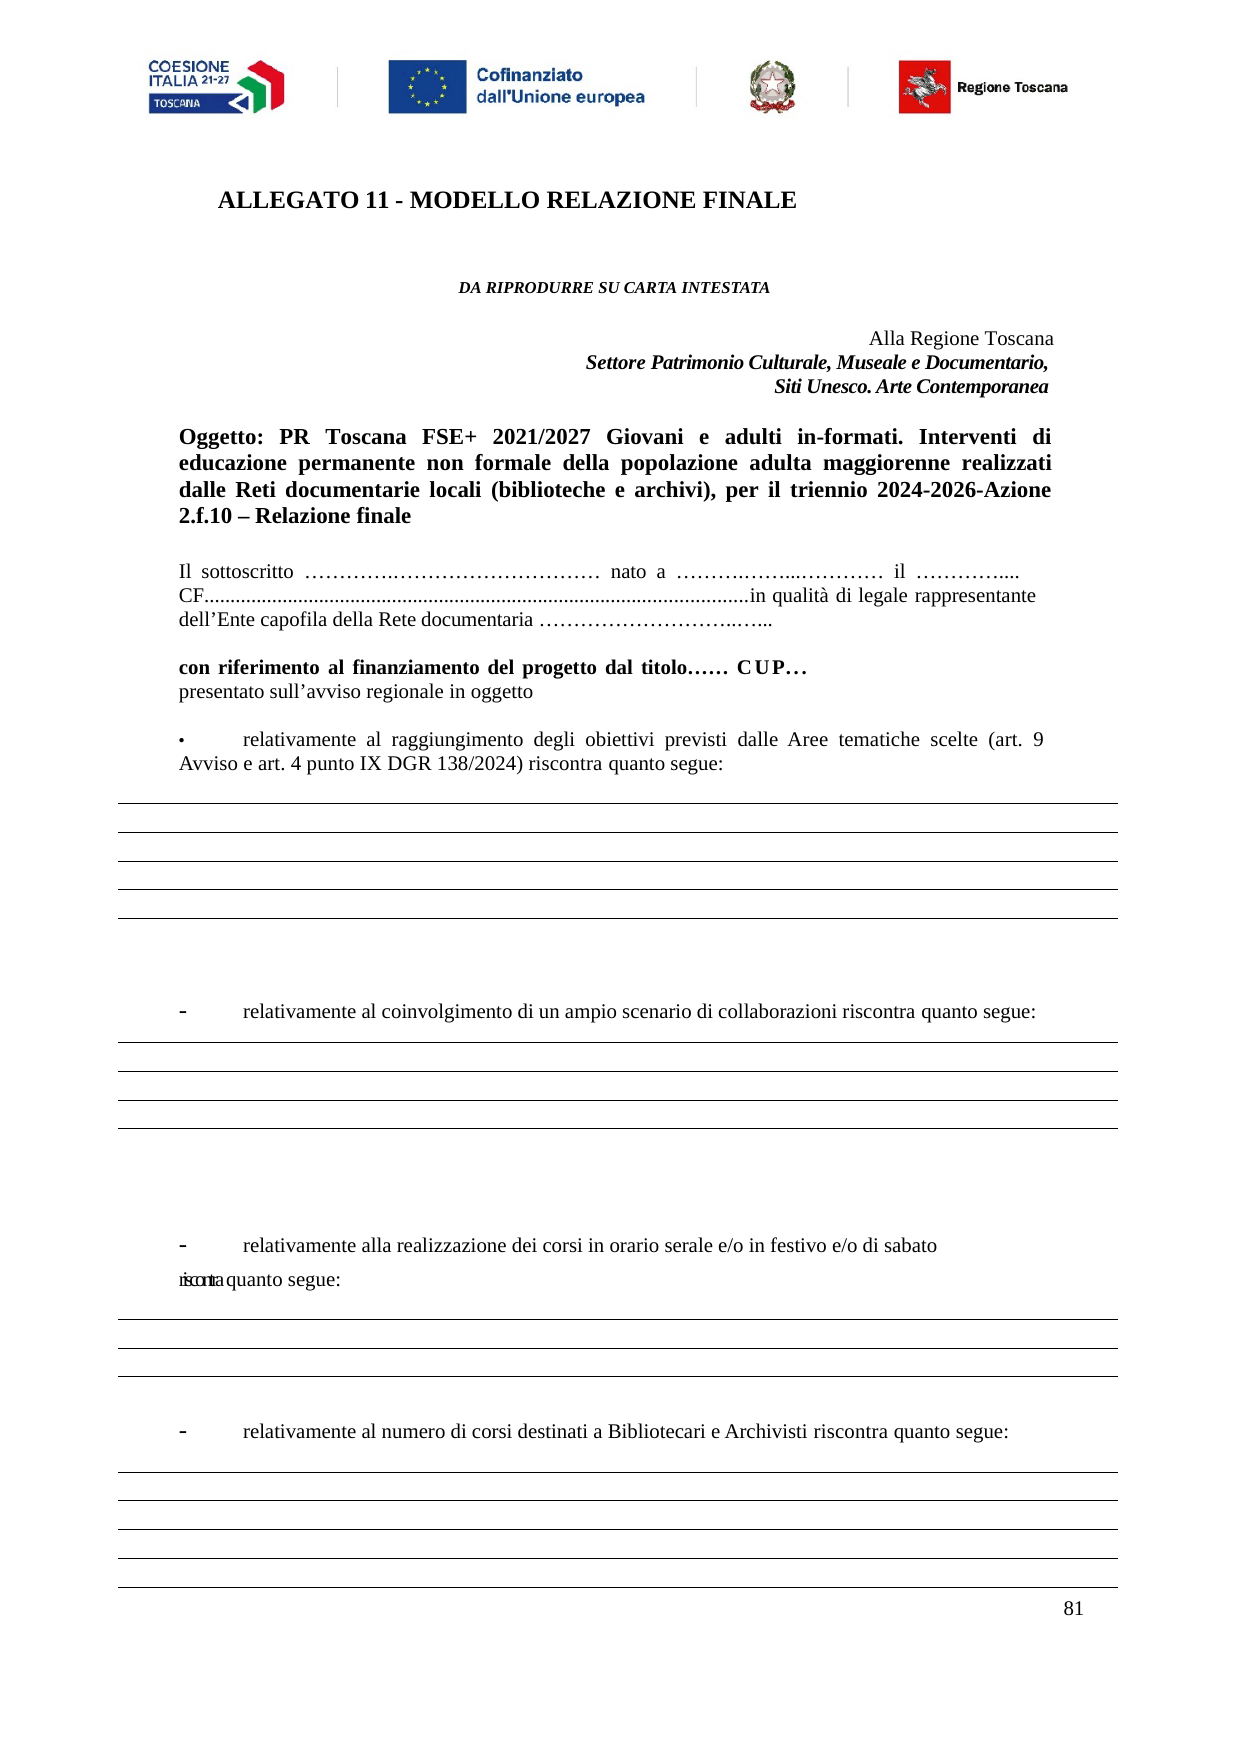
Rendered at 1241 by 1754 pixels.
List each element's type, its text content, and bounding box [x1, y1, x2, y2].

list relativamente alla realizzazione dei corsi in orario serale e/o in festivo e/o di sabato [179, 1229, 1037, 1258]
list relativamente al raggiungimento degli obiettivi previsti dalle Aree tematiche scelte (art. 9 Avviso e art. 4 punto IX DGR 138/2024) riscontra quanto segue: [179, 727, 1044, 775]
text Settore Patrimonio Culturale, Museale e Documentario, [129, 350, 1051, 374]
text Siti Unesco. Arte Contemporanea [129, 374, 1051, 398]
text riscontra quanto segue: [179, 1267, 1037, 1291]
text con riferimento al finanziamento del progetto dal titolo…… CUP... [179, 655, 1052, 679]
list relativamente al numero di corsi destinati a Bibliotecari e Archivisti riscontra quanto segue: [179, 1415, 1032, 1444]
text CF in qualità di legale rappresentante [179, 583, 1084, 607]
text presentato sull’avviso regionale in oggetto [179, 679, 1052, 703]
text DA RIPRODURRE SU CARTA INTESTATA [205, 278, 1025, 297]
text Alla Regione Toscana [129, 326, 1054, 350]
picture [104, 37, 1109, 137]
subtitle Oggetto: PR Toscana FSE+ 2021/2027 Giovani e adulti in-formati. Interventi di educazione permanente non formale della popolazione adulta maggiorenne realizzati dalle Reti documentarie locali (biblioteche e archivi), per il triennio 2024-2026-Azione 2.f.10 – Relazione finale [179, 423, 1053, 528]
list relativamente al coinvolgimento di un ampio scenario di collaborazioni riscontra quanto segue: [179, 995, 1053, 1023]
subtitle ALLEGATO 11 - MODELLO RELAZIONE FINALE [218, 185, 1084, 214]
text Il sottoscritto ………….………………………… nato a ……….……...………… il ………….... [179, 559, 1084, 583]
text dell’Ente capofila della Rete documentaria ………………………..…... [179, 607, 1084, 631]
